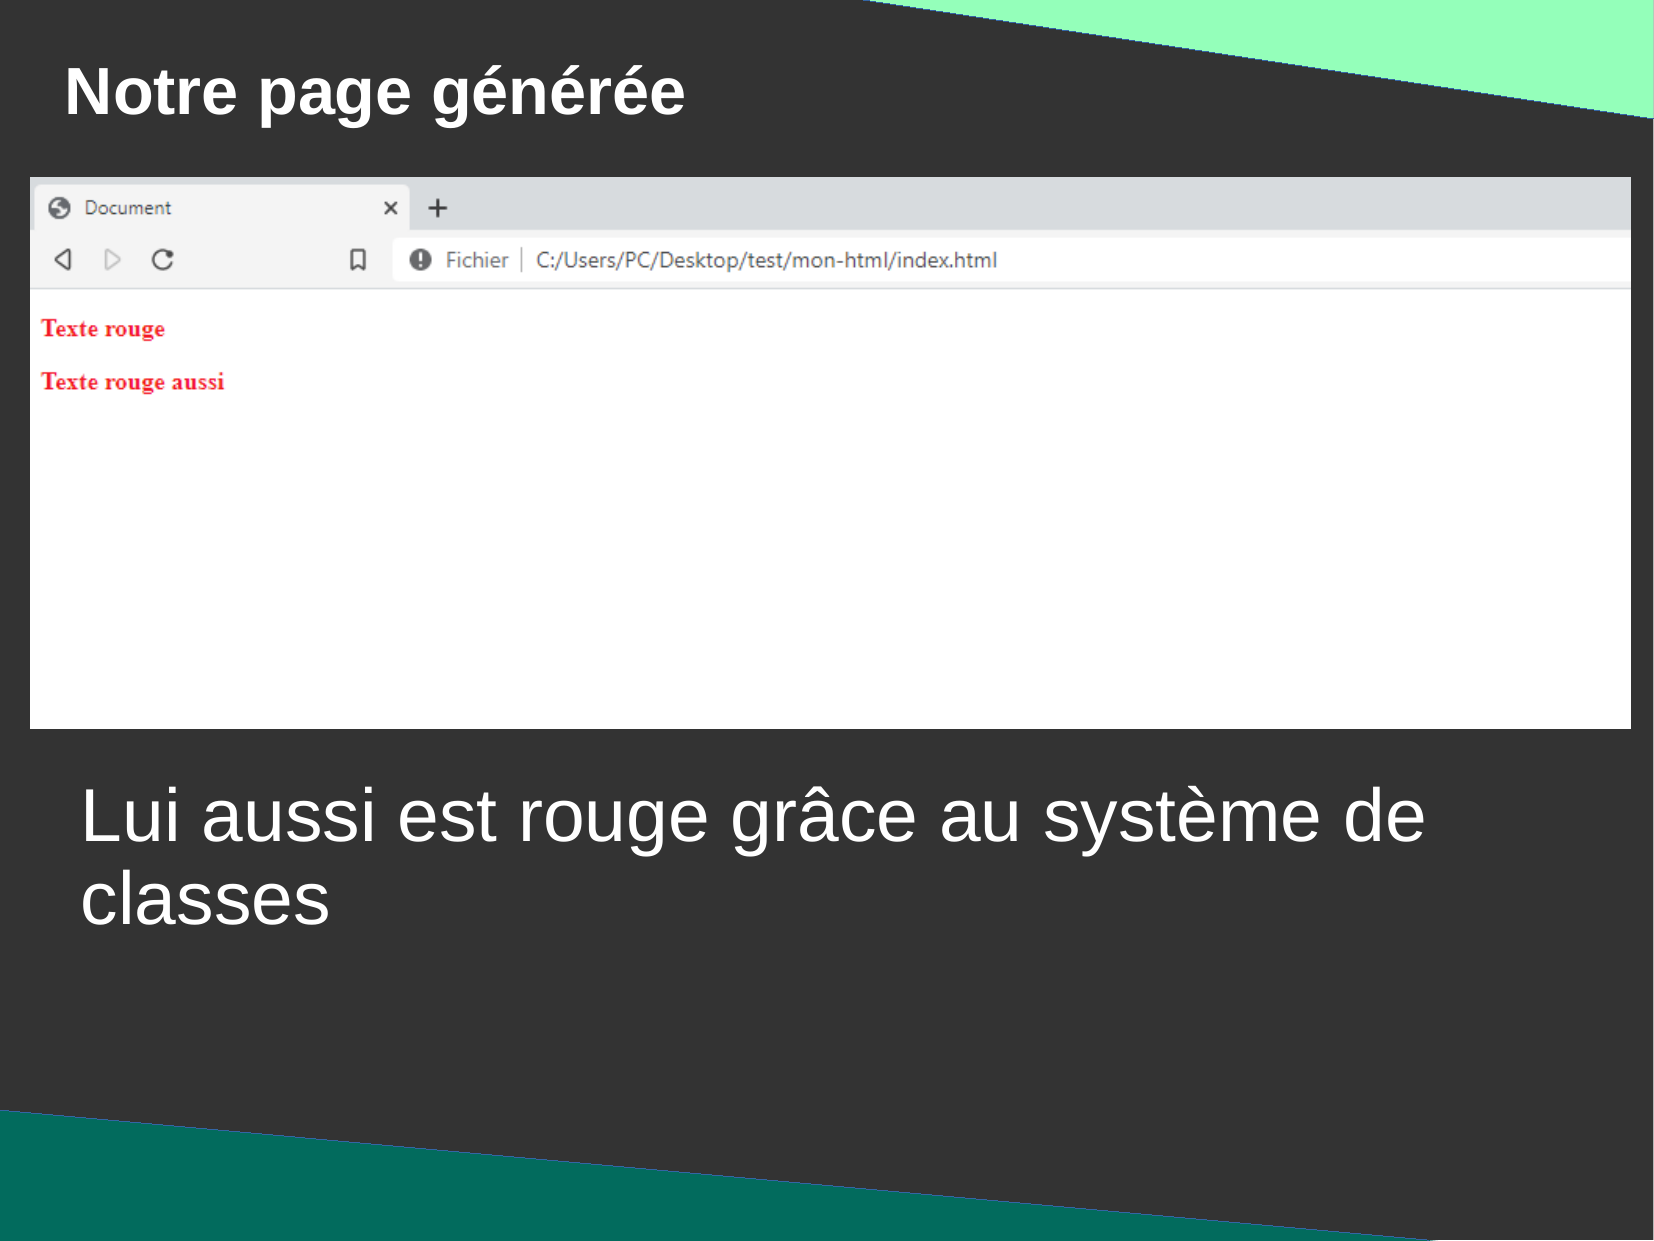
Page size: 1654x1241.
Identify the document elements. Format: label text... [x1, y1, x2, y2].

title Notre page générée [64, 54, 1553, 157]
text_box [863, 0, 1654, 119]
list Lui aussi est rouge grâce au système de classes [80, 773, 1605, 945]
picture [30, 177, 1631, 729]
